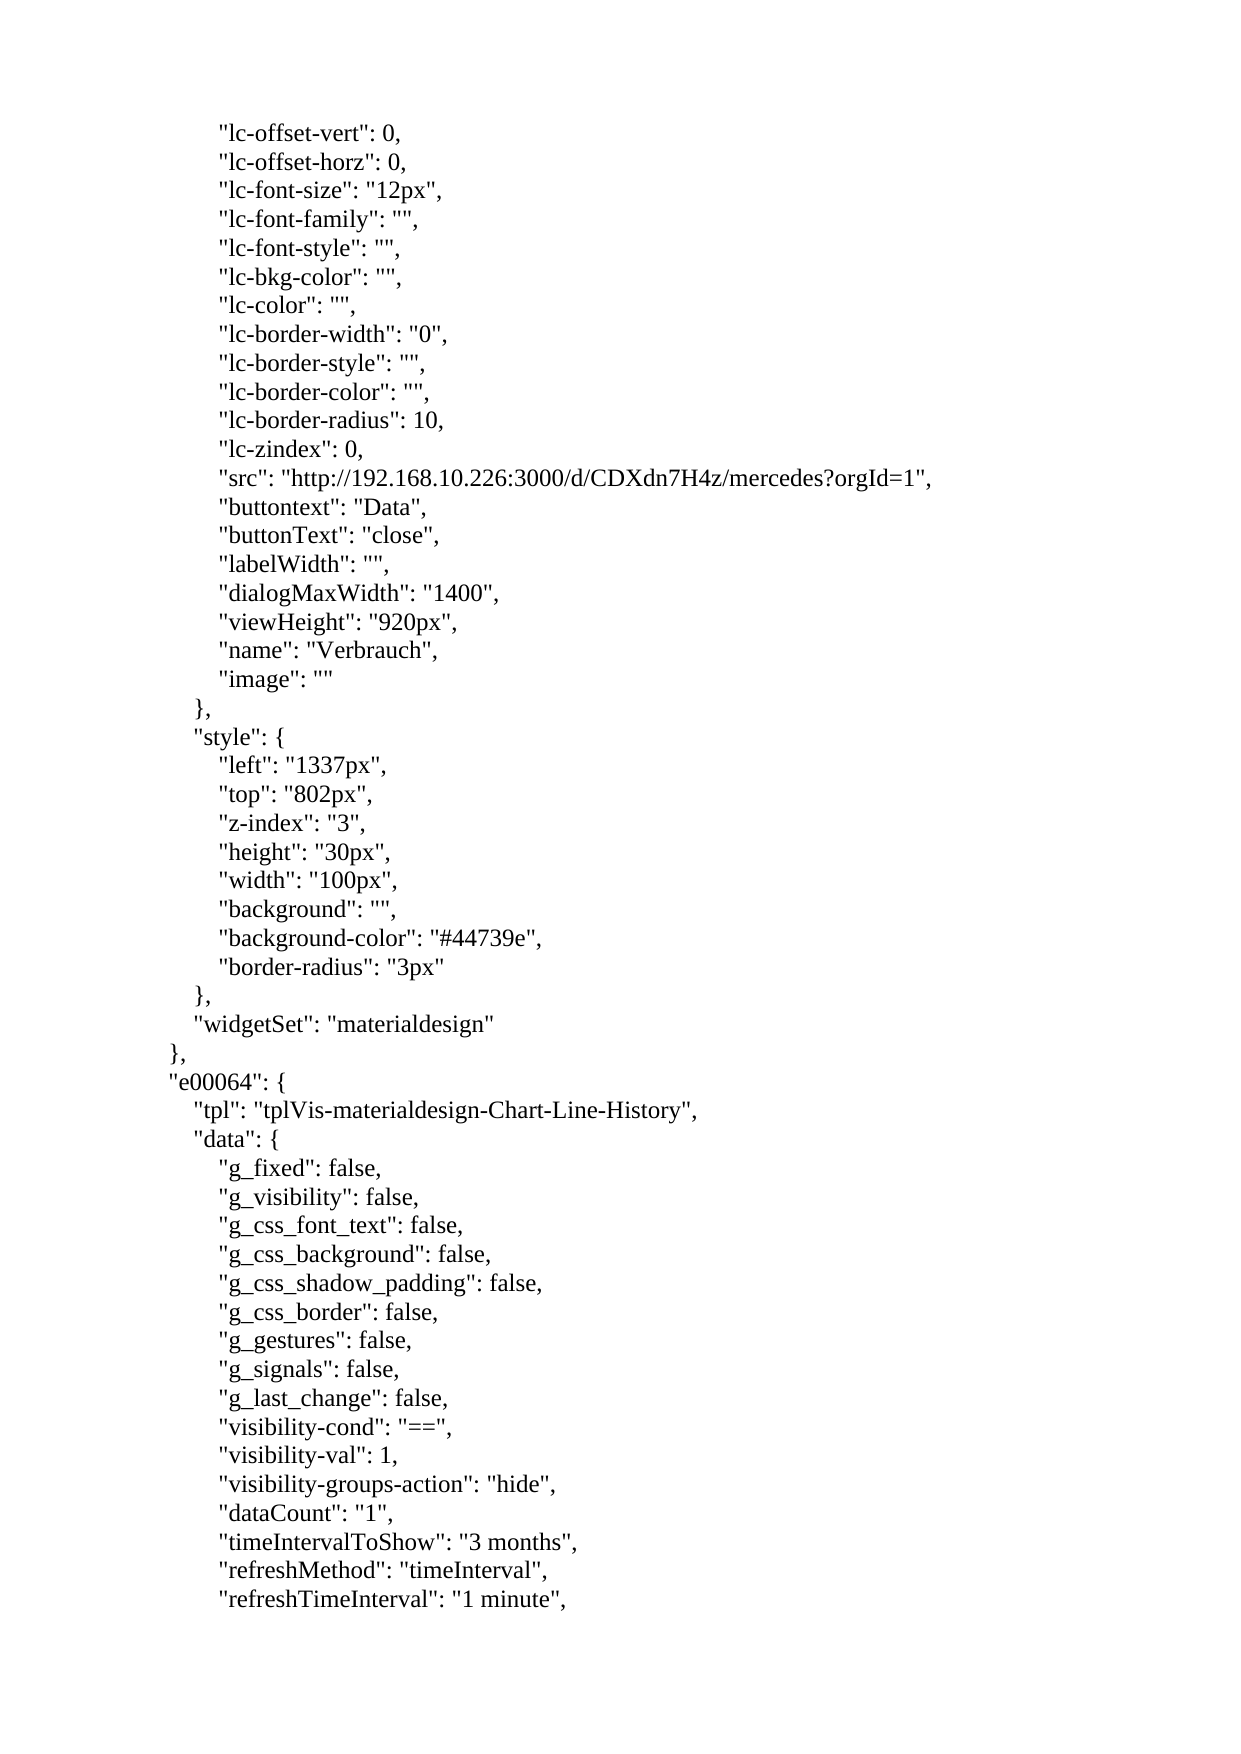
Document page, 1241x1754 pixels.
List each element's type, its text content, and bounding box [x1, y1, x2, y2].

text "g_css_border": false, [118, 1297, 1122, 1326]
text "g_last_change": false, [118, 1383, 1122, 1412]
text }, [118, 1038, 1122, 1067]
text "refreshMethod": "timeInterval", [118, 1556, 1122, 1584]
text "dataCount": "1", [118, 1498, 1122, 1527]
text "tpl": "tplVis-materialdesign-Chart-Line-History", [118, 1096, 1122, 1124]
text "buttonText": "close", [118, 521, 1122, 549]
text "data": { [118, 1124, 1122, 1153]
text "background-color": "#44739e", [118, 923, 1122, 952]
text "lc-border-radius": 10, [118, 406, 1122, 434]
text "visibility-cond": "==", [118, 1412, 1122, 1441]
text "background": "", [118, 894, 1122, 923]
text "lc-offset-vert": 0, [118, 118, 1122, 147]
text "left": "1337px", [118, 751, 1122, 779]
text "image": "" [118, 664, 1122, 693]
text "g_fixed": false, [118, 1153, 1122, 1182]
text }, [118, 981, 1122, 1009]
text "lc-font-style": "", [118, 233, 1122, 262]
text "lc-font-family": "", [118, 204, 1122, 233]
text "widgetSet": "materialdesign" [118, 1009, 1122, 1038]
text "refreshTimeInterval": "1 minute", [118, 1584, 1122, 1613]
text "labelWidth": "", [118, 549, 1122, 578]
text "dialogMaxWidth": "1400", [118, 578, 1122, 607]
text "visibility-val": 1, [118, 1441, 1122, 1469]
text "width": "100px", [118, 866, 1122, 894]
text "timeIntervalToShow": "3 months", [118, 1527, 1122, 1556]
text "lc-zindex": 0, [118, 434, 1122, 463]
text "visibility-groups-action": "hide", [118, 1469, 1122, 1498]
text "top": "802px", [118, 779, 1122, 808]
text "lc-bkg-color": "", [118, 262, 1122, 291]
text "viewHeight": "920px", [118, 607, 1122, 636]
text "buttontext": "Data", [118, 492, 1122, 521]
text "lc-border-style": "", [118, 348, 1122, 377]
text "lc-offset-horz": 0, [118, 147, 1122, 176]
text "height": "30px", [118, 837, 1122, 866]
text "g_css_shadow_padding": false, [118, 1268, 1122, 1297]
text }, [118, 693, 1122, 722]
text "g_css_font_text": false, [118, 1211, 1122, 1239]
text "z-index": "3", [118, 808, 1122, 837]
text "e00064": { [118, 1067, 1122, 1096]
text "name": "Verbrauch", [118, 636, 1122, 664]
text "lc-color": "", [118, 291, 1122, 319]
text "border-radius": "3px" [118, 952, 1122, 981]
text "g_css_background": false, [118, 1239, 1122, 1268]
text "g_signals": false, [118, 1354, 1122, 1383]
text "style": { [118, 722, 1122, 751]
text "lc-border-color": "", [118, 377, 1122, 406]
text "src": "http://192.168.10.226:3000/d/CDXdn7H4z/mercedes?orgId=1", [118, 463, 1122, 492]
text "lc-font-size": "12px", [118, 176, 1122, 204]
text "g_visibility": false, [118, 1182, 1122, 1211]
text "g_gestures": false, [118, 1326, 1122, 1354]
text "lc-border-width": "0", [118, 319, 1122, 348]
